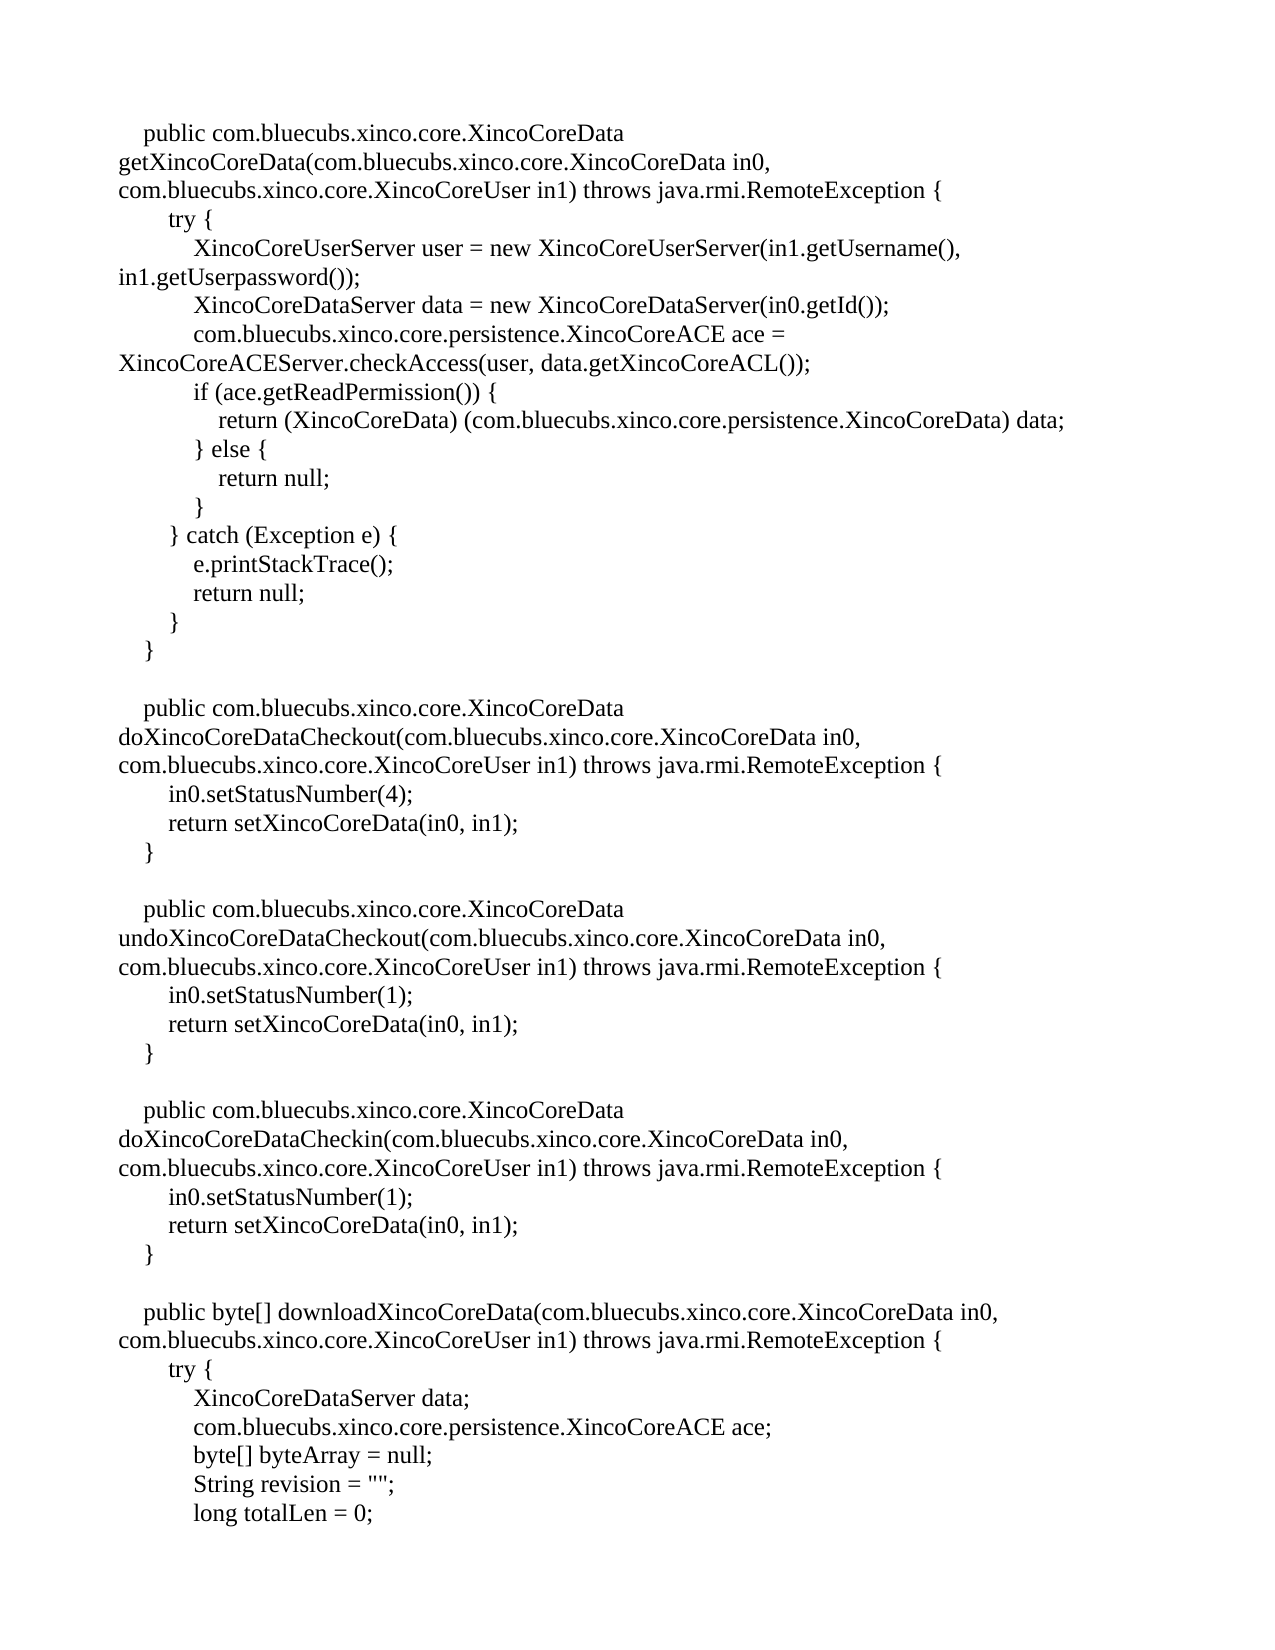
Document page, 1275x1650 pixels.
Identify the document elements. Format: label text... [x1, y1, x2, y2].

text try { [118, 1354, 1157, 1383]
text String revision = ""; [118, 1469, 1157, 1498]
text return setXincoCoreData(in0, in1); [118, 1009, 1157, 1038]
text XincoCoreDataServer data = new XincoCoreDataServer(in0.getId()); [118, 291, 1157, 319]
text com.bluecubs.xinco.core.persistence.XincoCoreACE ace; [118, 1412, 1157, 1441]
text long totalLen = 0; [118, 1498, 1157, 1527]
text } [118, 636, 1157, 664]
text in0.setStatusNumber(1); [118, 1182, 1157, 1211]
text try { [118, 204, 1157, 233]
text return (XincoCoreData) (com.bluecubs.xinco.core.persistence.XincoCoreData) data; [118, 406, 1157, 434]
text return setXincoCoreData(in0, in1); [118, 808, 1157, 837]
text if (ace.getReadPermission()) { [118, 377, 1157, 406]
text byte[] byteArray = null; [118, 1441, 1157, 1469]
text return setXincoCoreData(in0, in1); [118, 1211, 1157, 1239]
text } [118, 1038, 1157, 1067]
text e.printStackTrace(); [118, 549, 1157, 578]
text } [118, 607, 1157, 636]
text public byte[] downloadXincoCoreData(com.bluecubs.xinco.core.XincoCoreData in0, com.bluecubs.xinco.core.XincoCoreUser in1) throws java.rmi.RemoteException { [118, 1297, 1157, 1354]
text public com.bluecubs.xinco.core.XincoCoreData undoXincoCoreDataCheckout(com.bluecubs.xinco.core.XincoCoreData in0, com.bluecubs.xinco.core.XincoCoreUser in1) throws java.rmi.RemoteException { [118, 894, 1157, 981]
text } catch (Exception e) { [118, 521, 1157, 549]
text } [118, 1239, 1157, 1268]
text public com.bluecubs.xinco.core.XincoCoreData doXincoCoreDataCheckin(com.bluecubs.xinco.core.XincoCoreData in0, com.bluecubs.xinco.core.XincoCoreUser in1) throws java.rmi.RemoteException { [118, 1096, 1157, 1182]
text } [118, 492, 1157, 521]
text public com.bluecubs.xinco.core.XincoCoreData doXincoCoreDataCheckout(com.bluecubs.xinco.core.XincoCoreData in0, com.bluecubs.xinco.core.XincoCoreUser in1) throws java.rmi.RemoteException { [118, 693, 1157, 779]
text in0.setStatusNumber(1); [118, 981, 1157, 1009]
text return null; [118, 578, 1157, 607]
text return null; [118, 463, 1157, 492]
text public com.bluecubs.xinco.core.XincoCoreData getXincoCoreData(com.bluecubs.xinco.core.XincoCoreData in0, com.bluecubs.xinco.core.XincoCoreUser in1) throws java.rmi.RemoteException { [118, 118, 1157, 204]
text XincoCoreDataServer data; [118, 1383, 1157, 1412]
text } else { [118, 434, 1157, 463]
text com.bluecubs.xinco.core.persistence.XincoCoreACE ace = XincoCoreACEServer.checkAccess(user, data.getXincoCoreACL()); [118, 319, 1157, 377]
text XincoCoreUserServer user = new XincoCoreUserServer(in1.getUsername(), in1.getUserpassword()); [118, 233, 1157, 291]
text in0.setStatusNumber(4); [118, 779, 1157, 808]
text } [118, 837, 1157, 866]
